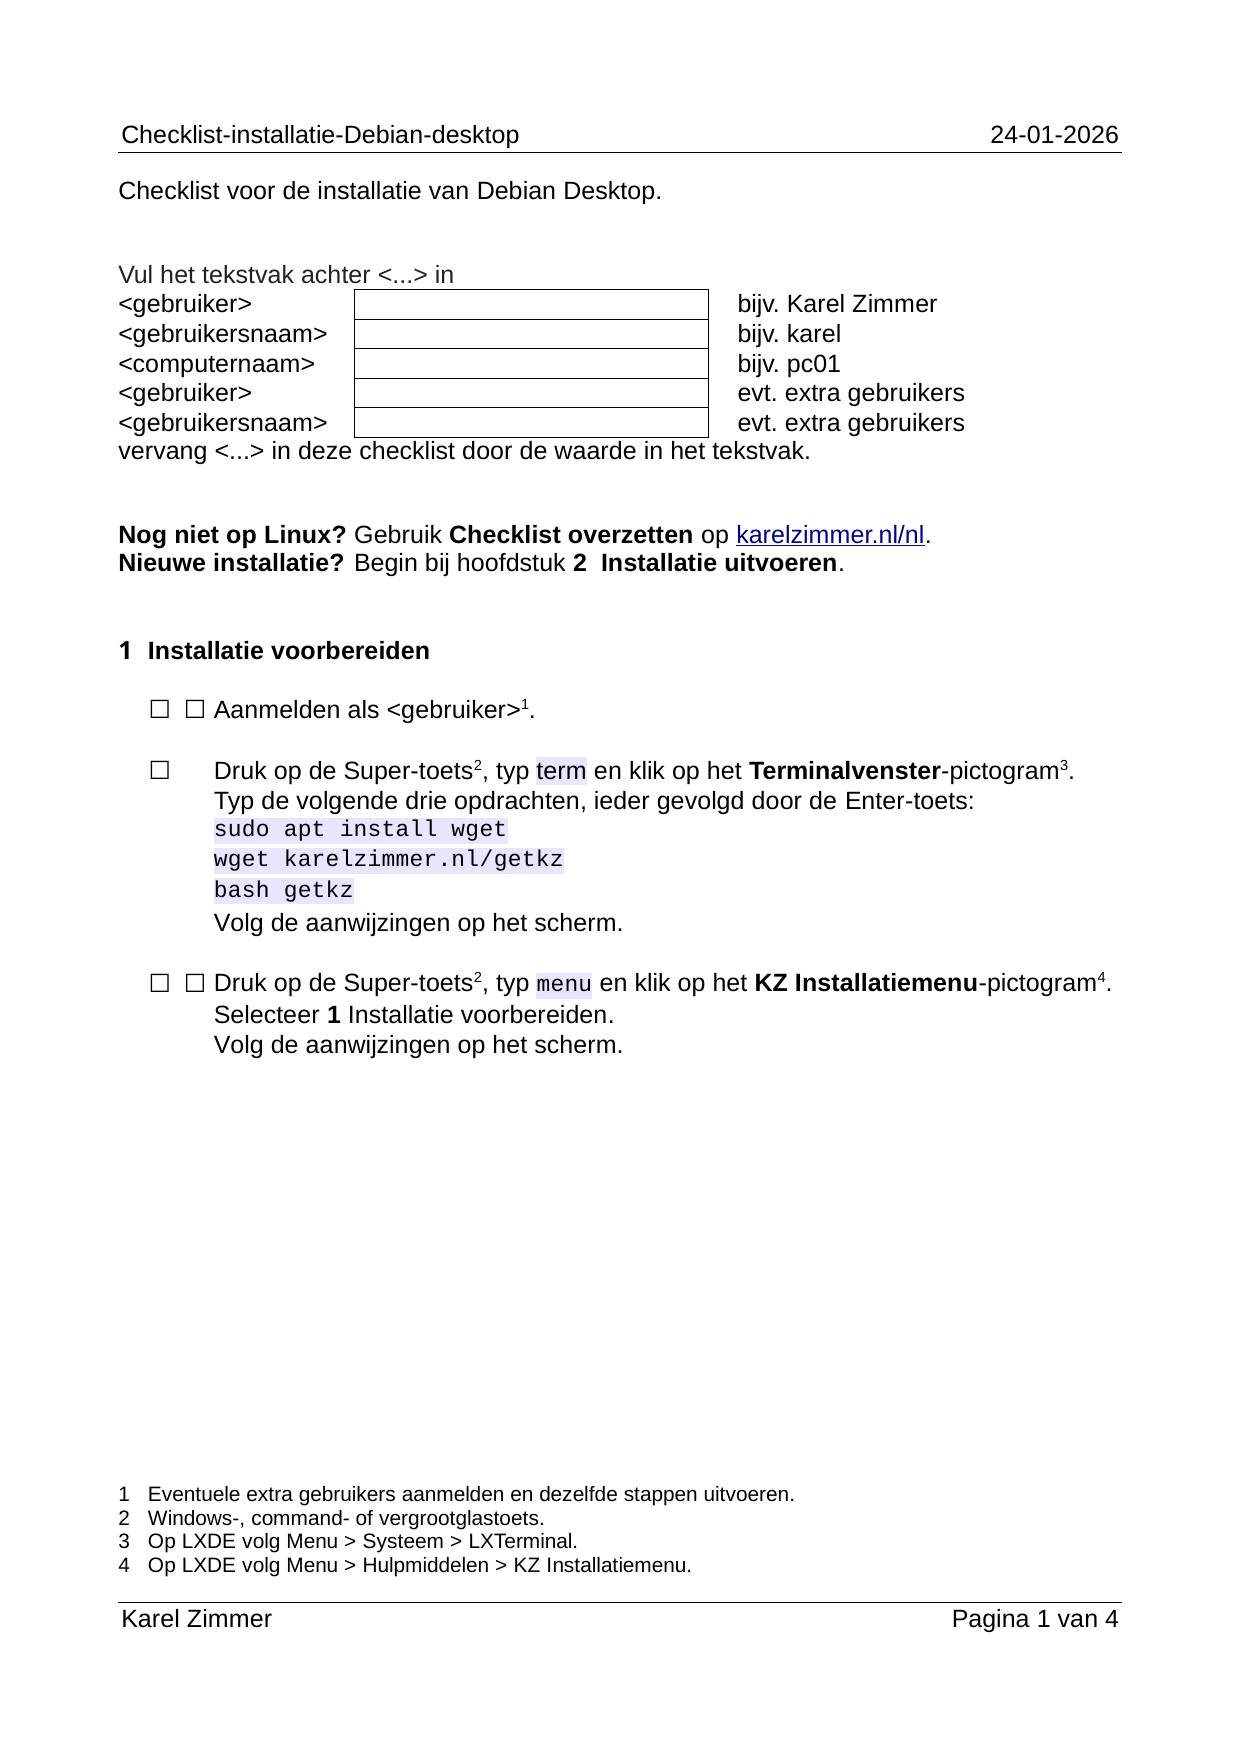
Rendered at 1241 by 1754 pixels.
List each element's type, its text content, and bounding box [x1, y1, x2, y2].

table_header ☐ [177, 695, 213, 726]
table_header Aanmelden als <gebruiker>. [213, 695, 1122, 726]
table_cell [118, 1000, 142, 1030]
table_cell [118, 847, 142, 877]
table_cell [177, 877, 213, 907]
list Installatie voorbereiden [118, 633, 1122, 667]
table_cell [118, 816, 142, 847]
table_cell [118, 938, 142, 968]
table_cell [177, 1030, 213, 1061]
text Checklist voor de installatie van Debian Desktop. [118, 177, 1122, 205]
table_header [118, 695, 142, 726]
table_cell Volg de aanwijzingen op het scherm. [213, 1030, 1122, 1061]
text <gebruikersnaam> [118, 407, 354, 437]
table_cell [118, 756, 142, 786]
table_cell [118, 968, 142, 1000]
table_cell [118, 726, 142, 756]
table_cell [118, 1030, 142, 1061]
table_cell [142, 1030, 177, 1061]
table_header ☐ [142, 695, 177, 726]
table_cell ☐ [142, 756, 177, 786]
table_cell Druk op de Super-toets2, typ menu en klik op het KZ Installatiemenu-pictogram. [213, 968, 1122, 1000]
table_cell [142, 938, 177, 968]
table_cell [142, 726, 177, 756]
text <gebruiker> [118, 378, 354, 407]
table_cell [177, 847, 213, 877]
table_cell [177, 756, 213, 786]
table_cell [118, 786, 142, 816]
table_cell wget karelzimmer.nl/getkz [213, 847, 1122, 877]
text <gebruikersnaam> [118, 319, 354, 348]
text evt. extra gebruikers [709, 378, 1122, 407]
table_cell bash getkz [213, 877, 1122, 907]
table_cell [177, 786, 213, 816]
table_cell [213, 726, 1122, 756]
table_cell [177, 1000, 213, 1030]
text vervang <...> in deze checklist door de waarde in het tekstvak. [118, 437, 1122, 465]
table_cell [142, 816, 177, 847]
table_cell Typ de volgende drie opdrachten, ieder gevolgd door de Enter-toets: [213, 786, 1122, 816]
table_cell sudo apt install wget [213, 816, 1122, 847]
table_cell [142, 877, 177, 907]
text Nog niet op Linux? Gebruik Checklist overzetten op karelzimmer.nl/nl. [118, 521, 1122, 549]
table_cell [142, 786, 177, 816]
table_cell [177, 908, 213, 938]
text bijv. Karel Zimmer [709, 289, 1122, 319]
table_cell [177, 726, 213, 756]
table_cell [142, 908, 177, 938]
text <gebruiker> [118, 289, 354, 319]
table_cell [142, 847, 177, 877]
table_cell [142, 1000, 177, 1030]
table_cell [118, 908, 142, 938]
table_cell Volg de aanwijzingen op het scherm. [213, 908, 1122, 938]
text <computernaam> [118, 348, 354, 378]
text bijv. karel [709, 319, 1122, 348]
table_cell Druk op de Super-toets, typ term en klik op het Terminalvenster-pictogram. [213, 756, 1122, 786]
table_cell ☐ [142, 968, 177, 1000]
text Nieuwe installatie? Begin bij hoofdstuk 2 Installatie uitvoeren. [118, 549, 1122, 577]
table_cell [177, 938, 213, 968]
table_cell [177, 816, 213, 847]
text evt. extra gebruikers [709, 407, 1122, 437]
text Vul het tekstvak achter <...> in [118, 261, 1122, 289]
table_cell Selecteer 1 Installatie voorbereiden. [213, 1000, 1122, 1030]
table_cell [118, 877, 142, 907]
table_cell [213, 938, 1122, 968]
text bijv. pc01 [709, 348, 1122, 378]
table_cell ☐ [177, 968, 213, 1000]
